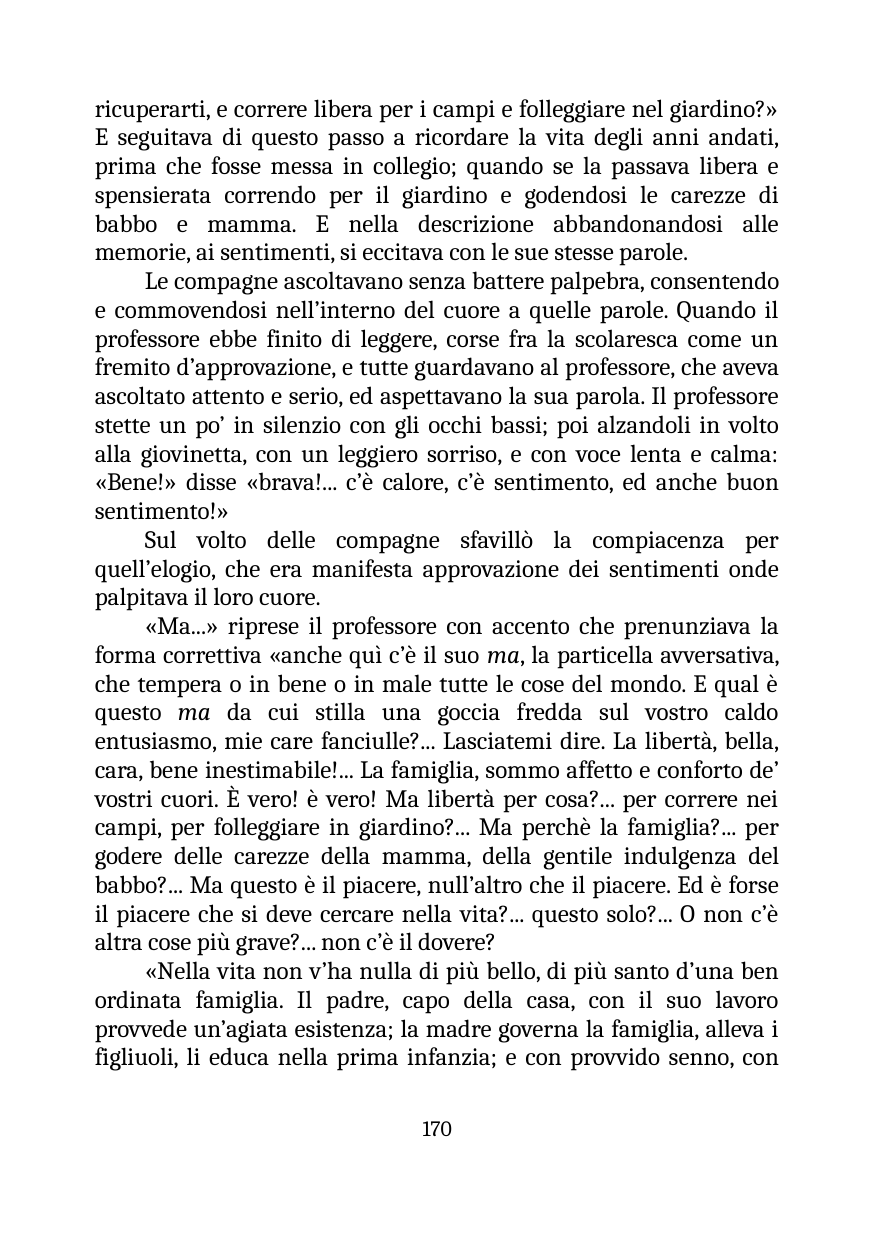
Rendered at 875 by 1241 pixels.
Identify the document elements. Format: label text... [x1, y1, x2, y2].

text Le compagne ascoltavano senza battere palpebra, consentendo e commovendosi nell’interno del cuore a quelle parole. Quando il professore ebbe finito di leggere, corse fra la scolaresca come un fremito d’approvazione, e tutte guardavano al professore, che aveva ascoltato attento e serio, ed aspettavano la sua parola. Il professore stette un po’ in silenzio con gli occhi bassi; poi alzandoli in volto alla giovinetta, con un leggiero sorriso, e con voce lenta e calma: «Bene!» disse «brava!... c’è calore, c’è sentimento, ed anche buon sentimento!» [94, 267, 779, 526]
text ricuperarti, e correre libera per i campi e folleggiare nel giardino?» E seguitava di questo passo a ricordare la vita degli anni andati, prima che fosse messa in collegio; quando se la passava libera e spensierata correndo per il giardino e godendosi le carezze di babbo e mamma. E nella descrizione abbandonandosi alle memorie, ai sentimenti, si eccitava con le sue stesse parole. [94, 94, 779, 267]
text «Ma...» riprese il professore con accento che prenunziava la forma correttiva «anche quì c’è il suo ma, la particella avversativa, che tempera o in bene o in male tutte le cose del mondo. E qual è questo ma da cui stilla una goccia fredda sul vostro caldo entusiasmo, mie care fanciulle?... Lasciatemi dire. La libertà, bella, cara, bene inestimabile!... La famiglia, sommo affetto e conforto de’ vostri cuori. È vero! è vero! Ma libertà per cosa?... per correre nei campi, per folleggiare in giardino?... Ma perchè la famiglia?... per godere delle carezze della mamma, della gentile indulgenza del babbo?... Ma questo è il piacere, null’altro che il piacere. Ed è forse il piacere che si deve cercare nella vita?... questo solo?... O non c’è altra cose più grave?... non c’è il dovere? [94, 612, 779, 957]
text Sul volto delle compagne sfavillò la compiacenza per quell’elogio, che era manifesta approvazione dei sentimenti onde palpitava il loro cuore. [94, 526, 779, 612]
text «Nella vita non v’ha nulla di più bello, di più santo d’una ben ordinata famiglia. Il padre, capo della casa, con il suo lavoro provvede un’agiata esistenza; la madre governa la famiglia, alleva i figliuoli, li educa nella prima infanzia; e con provvido senno, con [94, 957, 779, 1072]
